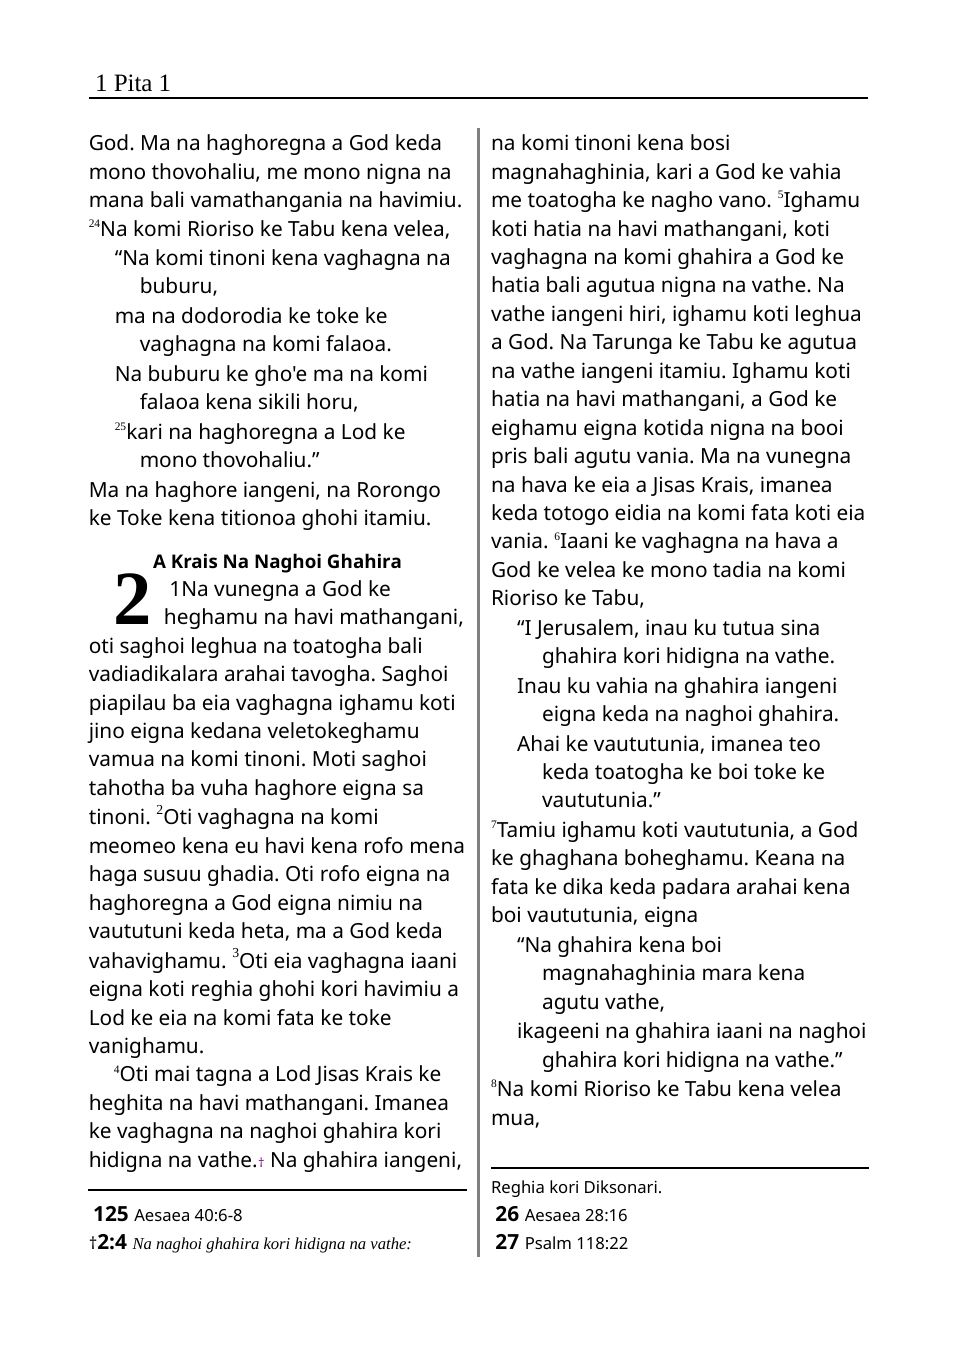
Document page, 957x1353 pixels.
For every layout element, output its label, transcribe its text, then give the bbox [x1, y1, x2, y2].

text Ma na haghore iangeni, na Rorongo ke Toke kena titionoa ghohi itamiu. [88, 475, 466, 532]
text ma na dodorodia ke toke ke vaghagna na komi falaoa. [115, 300, 465, 358]
text 125 Aesaea 40:6-8 [88, 1199, 466, 1227]
text Na buburu ke gho'e ma na komi falaoa kena sikili horu, [115, 358, 465, 416]
text 2 1Na vunegna a God ke heghamu na havi mathangani, oti saghoi leghua na toatogha bali vadiadikalara arahai tavogha. Saghoi piapilau ba eia vaghagna ighamu koti jino eigna kedana veletokeghamu vamua na komi tinoni. Moti saghoi tahotha ba vuha haghore eigna sa tinoni. 2Oti vaghagna na komi meomeo kena eu havi kena rofo mena haga susuu ghadia. Oti rofo eigna na haghoregna a God eigna nimiu na vaututuni keda heta, ma a God keda vahavighamu. 3Oti eia vaghagna iaani eigna koti reghia ghohi kori havimiu a Lod ke eia na komi fata ke toke vanighamu. [88, 574, 466, 1059]
text 7Tamiu ighamu koti vaututunia, a God ke ghaghana boheghamu. Keana na fata ke dika keda padara arahai kena boi vaututunia, eigna [491, 815, 868, 929]
text Ahai ke vaututunia, imanea teo keda toatogha ke boi toke ke vaututunia.” [517, 728, 867, 814]
text na komi tinoni kena bosi magnahaghinia, kari a God ke vahia me toatogha ke nagho vano. 5Ighamu koti hatia na havi mathangani, koti vaghagna na komi ghahira a God ke hatia bali agutua nigna na vathe. Na vathe iangeni hiri, ighamu koti leghua a God. Na Tarunga ke Tabu ke agutua na vathe iangeni itamiu. Ighamu koti hatia na havi mathangani, a God ke eighamu eigna kotida nigna na booi pris bali agutu vania. Ma na vunegna na hava ke eia a Jisas Krais, imanea keda totogo eidia na komi fata koti eia vania. 6Iaani ke vaghagna na hava a God ke velea ke mono tadia na komi Rioriso ke Tabu, [491, 128, 868, 612]
text A Krais Na Naghoi Ghahira [88, 548, 466, 574]
text 2:4 Na naghoi ghahira kori hidigna na vathe: [88, 1227, 466, 1256]
text “I Jerusalem, inau ku tutua sina ghahira kori hidigna na vathe. [517, 613, 867, 670]
text “Na ghahira kena boi magnahaghinia mara kena agutu vathe, [517, 930, 867, 1015]
text 26 Aesaea 28:16 [491, 1199, 868, 1227]
text 27 Psalm 118:22 [491, 1227, 868, 1256]
text Inau ku vahia na ghahira iangeni eigna keda na naghoi ghahira. [517, 670, 867, 728]
text 4Oti mai tagna a Lod Jisas Krais ke heghita na havi mathangani. Imanea ke vaghagna na naghoi ghahira kori hidigna na vathe. Na ghahira iangeni, [88, 1059, 466, 1173]
text God. Ma na haghoregna a God keda mono thovohaliu, me mono nigna na mana bali vamathangania na havimiu. 24Na komi Rioriso ke Tabu kena velea, [88, 128, 466, 242]
text Reghia kori Diksonari. [491, 1176, 868, 1199]
text 8Na komi Rioriso ke Tabu kena velea mua, [491, 1074, 868, 1131]
text ikageeni na ghahira iaani na naghoi ghahira kori hidigna na vathe.” [517, 1015, 867, 1073]
text 25kari na haghoregna a Lod ke mono thovohaliu.” [115, 416, 465, 474]
text “Na komi tinoni kena vaghagna na buburu, [115, 243, 465, 300]
